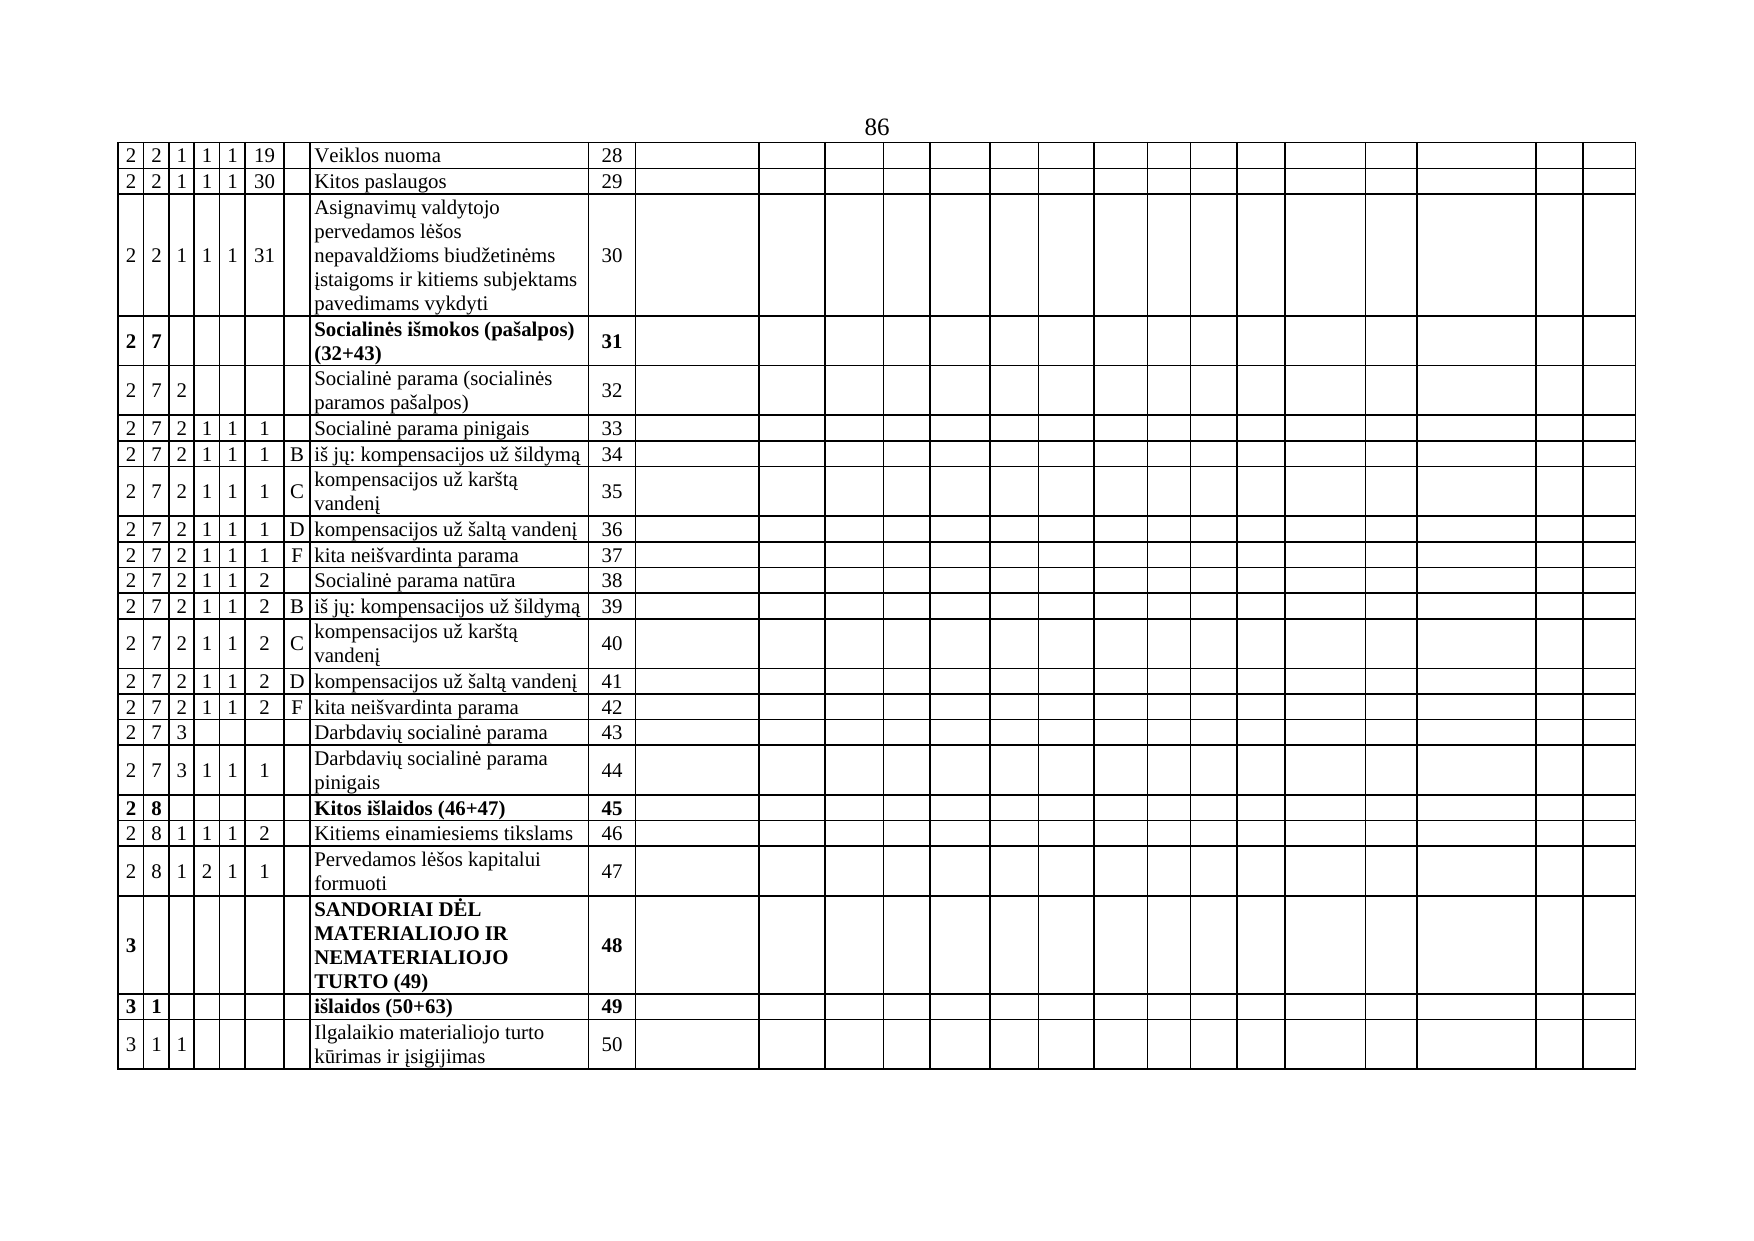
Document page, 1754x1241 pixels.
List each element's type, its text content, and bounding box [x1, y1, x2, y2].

table_cell [1584, 796, 1635, 820]
table_cell [1584, 821, 1635, 845]
table_cell [1286, 594, 1365, 618]
table_cell [636, 543, 758, 567]
table_cell [884, 416, 929, 440]
table_cell Kitos išlaidos (46+47) [311, 796, 588, 820]
table_cell [826, 467, 883, 515]
table_cell 37 [589, 543, 635, 567]
table_cell C [285, 467, 309, 515]
table_cell [1191, 796, 1236, 820]
table_cell [285, 366, 309, 414]
table_cell [1418, 143, 1535, 167]
table_cell 48 [589, 897, 635, 993]
table_cell 2 [119, 847, 143, 895]
table_cell [884, 847, 929, 895]
table_cell 2 [119, 143, 143, 167]
table_cell [1537, 317, 1582, 365]
table_cell [991, 517, 1038, 541]
table_cell [170, 796, 193, 820]
table_cell [1584, 669, 1635, 693]
table_cell [1286, 169, 1365, 193]
table_cell [1095, 620, 1147, 667]
table_cell [1095, 442, 1147, 466]
table_cell [991, 442, 1038, 466]
table_cell [884, 568, 929, 592]
table_cell 1 [195, 669, 219, 693]
table_cell 46 [589, 821, 635, 845]
table_cell [931, 317, 989, 365]
table_cell 1 [220, 847, 244, 895]
table_cell [1148, 169, 1190, 193]
table_cell [1418, 543, 1535, 567]
table_cell [1537, 543, 1582, 567]
table_cell [1191, 594, 1236, 618]
table_cell [1286, 195, 1365, 315]
table_cell [760, 195, 824, 315]
table_cell [826, 620, 883, 667]
table_cell Kitiems einamiesiems tikslams [311, 821, 588, 845]
table_cell [1039, 195, 1093, 315]
table_cell 7 [144, 568, 168, 592]
table_cell [1238, 195, 1284, 315]
table_cell [1418, 517, 1535, 541]
table_cell [1039, 995, 1093, 1018]
table_cell [826, 847, 883, 895]
table_cell [1584, 416, 1635, 440]
table_cell kompensacijos už šaltą vandenį [311, 517, 588, 541]
table_cell [1366, 543, 1416, 567]
table_cell [246, 366, 283, 414]
table_cell Pervedamos lėšos kapitalui formuoti [311, 847, 588, 895]
table_cell [1418, 317, 1535, 365]
table_cell [760, 442, 824, 466]
table_cell [1286, 821, 1365, 845]
table_cell 2 [170, 442, 193, 466]
table_cell [1095, 720, 1147, 744]
table_cell 1 [220, 594, 244, 618]
table_cell [636, 897, 758, 993]
table_cell [1418, 195, 1535, 315]
table_cell [1584, 568, 1635, 592]
table_cell [1039, 821, 1093, 845]
table_cell [991, 1020, 1038, 1068]
table_cell [1095, 847, 1147, 895]
table_cell [220, 366, 244, 414]
table_cell [1537, 847, 1582, 895]
table_cell [1039, 695, 1093, 719]
table_cell 1 [246, 746, 283, 794]
table_cell [285, 143, 309, 167]
table_cell 47 [589, 847, 635, 895]
table_cell [1039, 720, 1093, 744]
table_cell [884, 442, 929, 466]
table_cell [1191, 442, 1236, 466]
table_cell [1039, 543, 1093, 567]
table_cell [1584, 746, 1635, 794]
table_cell [1148, 821, 1190, 845]
table_cell [826, 897, 883, 993]
table_cell [285, 995, 309, 1018]
table_cell [826, 317, 883, 365]
table_cell [1148, 1020, 1190, 1068]
table_cell [826, 366, 883, 414]
table_cell [1286, 669, 1365, 693]
table_cell 7 [144, 746, 168, 794]
table_cell 1 [170, 195, 193, 315]
table_cell 3 [119, 1020, 143, 1068]
table_cell 30 [589, 195, 635, 315]
table_cell [884, 517, 929, 541]
table_cell [1238, 442, 1284, 466]
table_cell [1366, 821, 1416, 845]
table_cell 1 [220, 695, 244, 719]
table_cell [1191, 847, 1236, 895]
table_cell [991, 195, 1038, 315]
table_cell 39 [589, 594, 635, 618]
table_cell 1 [220, 543, 244, 567]
table_cell 44 [589, 746, 635, 794]
table_cell [1148, 720, 1190, 744]
table_cell [826, 746, 883, 794]
table_cell 2 [119, 442, 143, 466]
table_cell [636, 366, 758, 414]
table_cell [884, 1020, 929, 1068]
table_cell [1191, 143, 1236, 167]
table_cell [220, 720, 244, 744]
table_cell [1095, 543, 1147, 567]
table_cell [991, 620, 1038, 667]
table_cell [760, 669, 824, 693]
table_cell [1191, 317, 1236, 365]
table_cell D [285, 669, 309, 693]
table_cell Socialinė parama (socialinės paramos pašalpos) [311, 366, 588, 414]
table_cell [1095, 821, 1147, 845]
table_cell [1584, 620, 1635, 667]
table_cell [826, 416, 883, 440]
table_cell [1148, 620, 1190, 667]
table_cell 42 [589, 695, 635, 719]
table_cell [1366, 594, 1416, 618]
table_cell 2 [119, 695, 143, 719]
table_cell [884, 317, 929, 365]
table_cell [931, 1020, 989, 1068]
table_cell [1238, 1020, 1284, 1068]
table_cell [991, 594, 1038, 618]
table_cell [1584, 695, 1635, 719]
table_cell [991, 720, 1038, 744]
table_cell 1 [195, 746, 219, 794]
table_cell 2 [170, 543, 193, 567]
table_cell 2 [119, 416, 143, 440]
table_cell 2 [119, 796, 143, 820]
table_cell 31 [589, 317, 635, 365]
table_cell [760, 695, 824, 719]
table_cell 2 [246, 568, 283, 592]
table_cell [1286, 746, 1365, 794]
table_cell [826, 995, 883, 1018]
table_cell [826, 594, 883, 618]
table_cell [1039, 669, 1093, 693]
table_cell 45 [589, 796, 635, 820]
table_cell Ilgalaikio materialiojo turto kūrimas ir įsigijimas [311, 1020, 588, 1068]
table_cell [1286, 467, 1365, 515]
table_cell [884, 720, 929, 744]
table_cell [1148, 366, 1190, 414]
table_cell 1 [195, 620, 219, 667]
table_cell [195, 796, 219, 820]
table_cell 7 [144, 543, 168, 567]
table_cell 1 [170, 143, 193, 167]
table_cell 2 [119, 821, 143, 845]
table_cell 49 [589, 995, 635, 1018]
table_cell [285, 1020, 309, 1068]
table_cell 3 [119, 897, 143, 993]
table_cell [636, 1020, 758, 1068]
table_cell [760, 366, 824, 414]
table_cell išlaidos (50+63) [311, 995, 588, 1018]
table_cell [1584, 517, 1635, 541]
table_cell [1286, 416, 1365, 440]
table_cell [636, 746, 758, 794]
table_cell [760, 821, 824, 845]
table_cell [1537, 568, 1582, 592]
table_cell [636, 568, 758, 592]
table_cell [1148, 517, 1190, 541]
table_cell [991, 467, 1038, 515]
table_cell [760, 143, 824, 167]
table_cell [931, 195, 989, 315]
table_cell [1366, 366, 1416, 414]
table_cell [1584, 847, 1635, 895]
table_cell 34 [589, 442, 635, 466]
table_cell [991, 695, 1038, 719]
table_cell [1191, 416, 1236, 440]
table_cell [1366, 695, 1416, 719]
table_cell 2 [170, 366, 193, 414]
table_cell [1191, 995, 1236, 1018]
table_cell 1 [195, 195, 219, 315]
table_cell [144, 897, 168, 993]
table_cell 1 [220, 467, 244, 515]
table_cell [220, 1020, 244, 1068]
table_cell [1286, 1020, 1365, 1068]
table_cell [826, 517, 883, 541]
table_cell 2 [119, 543, 143, 567]
table_cell 7 [144, 517, 168, 541]
table_cell [195, 995, 219, 1018]
table_cell 1 [220, 620, 244, 667]
table_cell [991, 143, 1038, 167]
table_cell [1418, 847, 1535, 895]
table_cell 35 [589, 467, 635, 515]
table_cell [246, 897, 283, 993]
table_cell 7 [144, 594, 168, 618]
table_cell C [285, 620, 309, 667]
table_cell [195, 317, 219, 365]
table_cell [246, 720, 283, 744]
table_cell [1418, 897, 1535, 993]
table_cell [1584, 467, 1635, 515]
table_cell [1148, 143, 1190, 167]
table_cell [760, 467, 824, 515]
table_cell [1095, 568, 1147, 592]
table_cell 2 [119, 620, 143, 667]
table_cell [991, 366, 1038, 414]
table_cell [991, 746, 1038, 794]
table_cell [931, 594, 989, 618]
table_cell [1039, 620, 1093, 667]
table_cell [195, 720, 219, 744]
table_cell [1584, 897, 1635, 993]
table_cell kompensacijos už šaltą vandenį [311, 669, 588, 693]
table_cell [1418, 796, 1535, 820]
table_cell 7 [144, 720, 168, 744]
table_cell [636, 669, 758, 693]
table_cell [1095, 995, 1147, 1018]
table_cell 2 [119, 467, 143, 515]
table_cell [1148, 995, 1190, 1018]
table_cell [931, 620, 989, 667]
table_cell [1418, 746, 1535, 794]
table_cell [884, 467, 929, 515]
table_cell kita neišvardinta parama [311, 695, 588, 719]
table_cell [931, 746, 989, 794]
table_cell [760, 517, 824, 541]
table_cell [1418, 442, 1535, 466]
table_cell [1537, 669, 1582, 693]
table_cell [1366, 669, 1416, 693]
table_cell [1039, 416, 1093, 440]
table_cell [1191, 620, 1236, 667]
table_cell [1238, 695, 1284, 719]
table_cell [1191, 195, 1236, 315]
table_cell [170, 897, 193, 993]
table_cell [1191, 821, 1236, 845]
table_cell [826, 543, 883, 567]
table_cell [1148, 746, 1190, 794]
table_cell 1 [220, 517, 244, 541]
table_cell [884, 195, 929, 315]
table_cell [1537, 442, 1582, 466]
table_cell 3 [170, 746, 193, 794]
table_cell [1366, 169, 1416, 193]
table_cell 1 [195, 143, 219, 167]
table_cell [1039, 366, 1093, 414]
table_cell [1095, 746, 1147, 794]
table_cell Socialinės išmokos (pašalpos) (32+43) [311, 317, 588, 365]
table_cell [760, 1020, 824, 1068]
table_cell [636, 143, 758, 167]
table_cell [1418, 995, 1535, 1018]
table_cell [220, 317, 244, 365]
table_cell [1418, 467, 1535, 515]
table_cell 1 [195, 416, 219, 440]
table_cell [1286, 620, 1365, 667]
table_cell [1039, 467, 1093, 515]
table_cell [991, 897, 1038, 993]
table_cell [1537, 467, 1582, 515]
table_cell 2 [170, 669, 193, 693]
table_cell [1418, 1020, 1535, 1068]
table_cell [1148, 543, 1190, 567]
table_cell [1366, 847, 1416, 895]
table_cell [931, 669, 989, 693]
table_cell [1584, 543, 1635, 567]
table_cell [1095, 317, 1147, 365]
table_cell [1238, 543, 1284, 567]
table_cell [1238, 568, 1284, 592]
table_cell 2 [119, 568, 143, 592]
table_cell 1 [170, 169, 193, 193]
table_cell F [285, 543, 309, 567]
table_cell [1095, 594, 1147, 618]
table_cell 1 [195, 821, 219, 845]
table_cell [884, 995, 929, 1018]
table_cell kompensacijos už karštą vandenį [311, 620, 588, 667]
table_cell [1148, 669, 1190, 693]
table_cell [826, 695, 883, 719]
table_cell 2 [119, 195, 143, 315]
table_cell [195, 1020, 219, 1068]
table_cell [931, 821, 989, 845]
table_cell iš jų: kompensacijos už šildymą [311, 442, 588, 466]
table_cell [1095, 467, 1147, 515]
table_cell 1 [246, 416, 283, 440]
table_cell [1418, 821, 1535, 845]
table_cell 1 [220, 669, 244, 693]
table_cell [884, 695, 929, 719]
table_cell [1238, 897, 1284, 993]
table_cell [991, 543, 1038, 567]
table_cell 2 [119, 517, 143, 541]
table_cell [991, 821, 1038, 845]
table_cell [1537, 796, 1582, 820]
table_cell [1537, 746, 1582, 794]
table_cell 1 [144, 995, 168, 1018]
table_cell [1238, 746, 1284, 794]
table_cell [1366, 620, 1416, 667]
table_cell 2 [246, 821, 283, 845]
table_cell [931, 416, 989, 440]
table_cell 2 [144, 169, 168, 193]
table_cell [884, 669, 929, 693]
table_cell 1 [195, 169, 219, 193]
table_cell SANDORIAI DĖL MATERIALIOJO IR NEMATERIALIOJO TURTO (49) [311, 897, 588, 993]
table_cell [1537, 366, 1582, 414]
table_cell [285, 796, 309, 820]
table_cell [1537, 594, 1582, 618]
table_cell 2 [119, 746, 143, 794]
table_cell Darbdavių socialinė parama [311, 720, 588, 744]
table_cell 7 [144, 416, 168, 440]
table_cell [1286, 366, 1365, 414]
table_cell [826, 1020, 883, 1068]
table_cell [931, 517, 989, 541]
table_cell [1537, 695, 1582, 719]
table_cell [931, 169, 989, 193]
table_cell 29 [589, 169, 635, 193]
table_cell [1286, 543, 1365, 567]
table_cell [1366, 897, 1416, 993]
table_cell 2 [119, 720, 143, 744]
table_cell [636, 195, 758, 315]
table_cell [1191, 543, 1236, 567]
table_cell [1238, 594, 1284, 618]
table_cell 2 [144, 195, 168, 315]
table_cell [760, 720, 824, 744]
table_cell [1039, 517, 1093, 541]
table_cell [1039, 594, 1093, 618]
table_cell 32 [589, 366, 635, 414]
table_cell [1148, 796, 1190, 820]
table_cell [1418, 620, 1535, 667]
table_cell [1238, 847, 1284, 895]
table_cell [1366, 416, 1416, 440]
table_cell 1 [246, 442, 283, 466]
table_cell [1191, 746, 1236, 794]
table_cell [1584, 594, 1635, 618]
table_cell [991, 169, 1038, 193]
table_cell 1 [220, 416, 244, 440]
table_cell 33 [589, 416, 635, 440]
table_cell [1286, 695, 1365, 719]
table_cell 7 [144, 317, 168, 365]
table_cell [1537, 620, 1582, 667]
table_cell [1537, 195, 1582, 315]
table_cell [1537, 897, 1582, 993]
table_cell 1 [246, 517, 283, 541]
table_cell [1095, 195, 1147, 315]
table_cell [636, 847, 758, 895]
table_cell 38 [589, 568, 635, 592]
table_cell 2 [246, 669, 283, 693]
table_cell 50 [589, 1020, 635, 1068]
table_cell [760, 594, 824, 618]
table_cell [1039, 568, 1093, 592]
table_cell [931, 143, 989, 167]
table_cell 1 [195, 568, 219, 592]
table_cell [1238, 669, 1284, 693]
table_cell [1238, 620, 1284, 667]
table_cell [1191, 1020, 1236, 1068]
table_cell [1039, 746, 1093, 794]
table_cell 2 [119, 317, 143, 365]
table_cell [1039, 442, 1093, 466]
table_cell [1537, 821, 1582, 845]
table_cell [246, 796, 283, 820]
table_cell B [285, 594, 309, 618]
table_cell 7 [144, 442, 168, 466]
table_cell [220, 897, 244, 993]
table_cell [1191, 669, 1236, 693]
table_cell 2 [119, 594, 143, 618]
table_cell 1 [220, 169, 244, 193]
table_cell 2 [170, 695, 193, 719]
table_cell [1366, 517, 1416, 541]
table_cell 19 [246, 143, 283, 167]
table_cell [636, 695, 758, 719]
table_cell [1191, 169, 1236, 193]
table_cell [1286, 442, 1365, 466]
table_cell Veiklos nuoma [311, 143, 588, 167]
table_cell [931, 695, 989, 719]
table_cell D [285, 517, 309, 541]
table_cell [991, 995, 1038, 1018]
table_cell 2 [170, 517, 193, 541]
table_cell [826, 821, 883, 845]
table_cell [636, 317, 758, 365]
table_cell [285, 416, 309, 440]
table_cell [931, 995, 989, 1018]
table_cell 1 [170, 1020, 193, 1068]
table_cell [285, 720, 309, 744]
table_cell [1238, 169, 1284, 193]
table_cell 1 [220, 442, 244, 466]
table_cell 1 [195, 467, 219, 515]
table_cell 1 [220, 195, 244, 315]
table_cell [760, 543, 824, 567]
table_cell [1191, 517, 1236, 541]
table_cell [1286, 143, 1365, 167]
table_cell [884, 143, 929, 167]
table_cell [1095, 517, 1147, 541]
table_cell [1584, 995, 1635, 1018]
table_cell 2 [246, 695, 283, 719]
table_cell [1148, 568, 1190, 592]
table_cell [931, 897, 989, 993]
table_cell [760, 897, 824, 993]
table_cell [1537, 995, 1582, 1018]
table_cell 1 [170, 847, 193, 895]
table_cell [1191, 568, 1236, 592]
table_cell [170, 317, 193, 365]
table_cell [1286, 720, 1365, 744]
table_cell [1148, 317, 1190, 365]
table_cell [195, 366, 219, 414]
table_cell 2 [119, 169, 143, 193]
table_cell [931, 847, 989, 895]
table_cell [931, 568, 989, 592]
table_cell [636, 517, 758, 541]
table_cell [285, 746, 309, 794]
table_cell [1148, 467, 1190, 515]
table_cell [1366, 143, 1416, 167]
table_cell [1366, 746, 1416, 794]
table_cell [636, 594, 758, 618]
table_cell 1 [246, 847, 283, 895]
table_cell [170, 995, 193, 1018]
table_cell 31 [246, 195, 283, 315]
table_cell [1286, 317, 1365, 365]
table_cell [1584, 317, 1635, 365]
table_cell 1 [195, 594, 219, 618]
table_cell B [285, 442, 309, 466]
table_cell 2 [246, 620, 283, 667]
table_cell 1 [246, 543, 283, 567]
table_cell [285, 317, 309, 365]
table_cell [1286, 517, 1365, 541]
table_cell [246, 317, 283, 365]
table_cell [826, 143, 883, 167]
table_cell 2 [170, 416, 193, 440]
table_cell [931, 720, 989, 744]
table_cell 2 [170, 620, 193, 667]
table_cell [1537, 517, 1582, 541]
table_cell [220, 995, 244, 1018]
table_cell [1238, 317, 1284, 365]
table_cell [1418, 720, 1535, 744]
table_cell [1537, 143, 1582, 167]
table_cell [1366, 568, 1416, 592]
table_cell 2 [119, 366, 143, 414]
table_cell [1238, 467, 1284, 515]
table_cell [285, 821, 309, 845]
table_cell 40 [589, 620, 635, 667]
table_cell [1095, 416, 1147, 440]
table_cell [931, 796, 989, 820]
table_cell [991, 317, 1038, 365]
table_cell [285, 195, 309, 315]
table_cell 8 [144, 821, 168, 845]
table_cell [1039, 317, 1093, 365]
table_cell [1418, 669, 1535, 693]
table_cell 2 [144, 143, 168, 167]
table_cell [991, 416, 1038, 440]
table_cell [1366, 317, 1416, 365]
table_cell [826, 720, 883, 744]
table_cell 3 [170, 720, 193, 744]
table_cell 8 [144, 796, 168, 820]
table_cell [1366, 995, 1416, 1018]
table_cell [1286, 796, 1365, 820]
table_cell 7 [144, 620, 168, 667]
table_cell [285, 169, 309, 193]
table_cell F [285, 695, 309, 719]
table_cell [1584, 720, 1635, 744]
table_cell 2 [170, 568, 193, 592]
table_cell [826, 669, 883, 693]
table_cell [991, 796, 1038, 820]
table_cell [1418, 594, 1535, 618]
table_cell 36 [589, 517, 635, 541]
table_cell [826, 796, 883, 820]
table_cell [884, 594, 929, 618]
table_cell [1286, 897, 1365, 993]
table_cell [1148, 897, 1190, 993]
table_cell [931, 543, 989, 567]
table_cell [636, 467, 758, 515]
table_cell 8 [144, 847, 168, 895]
table_cell [1238, 995, 1284, 1018]
table_cell [1095, 169, 1147, 193]
table_cell [991, 568, 1038, 592]
table_cell [1095, 366, 1147, 414]
table_cell 1 [144, 1020, 168, 1068]
table_cell [760, 620, 824, 667]
table_cell [1584, 442, 1635, 466]
table_cell [1039, 143, 1093, 167]
table_cell [884, 821, 929, 845]
table_cell [1537, 169, 1582, 193]
table_cell [1148, 594, 1190, 618]
table_cell kompensacijos už karštą vandenį [311, 467, 588, 515]
table_cell [1366, 796, 1416, 820]
table_cell [1039, 897, 1093, 993]
table_cell [1039, 169, 1093, 193]
table_cell [1095, 695, 1147, 719]
table_cell [1366, 720, 1416, 744]
table_cell Socialinė parama pinigais [311, 416, 588, 440]
table_cell Asignavimų valdytojo pervedamos lėšos nepavaldžioms biudžetinėms įstaigoms ir kitiems subjektams pavedimams vykdyti [311, 195, 588, 315]
table_cell 43 [589, 720, 635, 744]
table_cell [285, 847, 309, 895]
table_cell [1366, 195, 1416, 315]
table_cell 2 [246, 594, 283, 618]
table_cell [991, 669, 1038, 693]
table_cell [1039, 847, 1093, 895]
table_cell [760, 995, 824, 1018]
table_cell [1095, 143, 1147, 167]
table_cell iš jų: kompensacijos už šildymą [311, 594, 588, 618]
table_cell [1238, 143, 1284, 167]
table_cell [1095, 1020, 1147, 1068]
table_cell [1537, 720, 1582, 744]
table_cell [1191, 366, 1236, 414]
table_cell [760, 317, 824, 365]
table_cell 3 [119, 995, 143, 1018]
table_cell [1584, 169, 1635, 193]
table_cell [884, 620, 929, 667]
table_cell [760, 416, 824, 440]
table_cell [1238, 720, 1284, 744]
table_cell [1418, 366, 1535, 414]
table_cell [1286, 847, 1365, 895]
table_cell [760, 568, 824, 592]
table_cell [1418, 169, 1535, 193]
table_cell [1191, 720, 1236, 744]
table_cell [1191, 897, 1236, 993]
table_cell [884, 169, 929, 193]
table_cell Socialinė parama natūra [311, 568, 588, 592]
table_cell [1418, 568, 1535, 592]
table_cell [1148, 416, 1190, 440]
table_cell [636, 821, 758, 845]
table_cell 1 [246, 467, 283, 515]
table_cell 1 [170, 821, 193, 845]
table_cell 41 [589, 669, 635, 693]
table_cell [1366, 1020, 1416, 1068]
table_cell [1286, 995, 1365, 1018]
table_cell [1418, 695, 1535, 719]
table_cell [636, 416, 758, 440]
table_cell [1286, 568, 1365, 592]
table_cell 2 [170, 467, 193, 515]
table_cell [1584, 366, 1635, 414]
table_cell [826, 442, 883, 466]
table_cell [246, 1020, 283, 1068]
table_cell [1418, 416, 1535, 440]
table_cell [636, 720, 758, 744]
table_cell [760, 746, 824, 794]
table_cell [285, 568, 309, 592]
table_cell [636, 620, 758, 667]
table_cell [991, 847, 1038, 895]
table_cell [285, 897, 309, 993]
table_cell 1 [195, 543, 219, 567]
table_cell [1095, 669, 1147, 693]
table_cell [931, 467, 989, 515]
table_cell [826, 568, 883, 592]
table_cell [760, 847, 824, 895]
table_cell [1366, 467, 1416, 515]
table_cell 7 [144, 467, 168, 515]
table_cell 7 [144, 366, 168, 414]
table_cell [1584, 143, 1635, 167]
table_cell [884, 746, 929, 794]
table_cell [884, 366, 929, 414]
table_cell [1148, 847, 1190, 895]
table_cell [1238, 517, 1284, 541]
table_cell 1 [220, 143, 244, 167]
table_cell 1 [220, 568, 244, 592]
table_cell [1238, 821, 1284, 845]
table_cell 1 [195, 442, 219, 466]
table_cell [1537, 1020, 1582, 1068]
table_cell [1191, 695, 1236, 719]
table_cell [760, 169, 824, 193]
table_cell [1584, 1020, 1635, 1068]
table_cell [1148, 442, 1190, 466]
table_cell 2 [170, 594, 193, 618]
table_cell kita neišvardinta parama [311, 543, 588, 567]
table_cell [931, 442, 989, 466]
table_cell Darbdavių socialinė parama pinigais [311, 746, 588, 794]
table_cell [195, 897, 219, 993]
table_cell [1148, 695, 1190, 719]
table_cell [1537, 416, 1582, 440]
table_cell [1148, 195, 1190, 315]
table_cell 2 [195, 847, 219, 895]
table_cell 7 [144, 669, 168, 693]
table_cell [760, 796, 824, 820]
table_cell [1238, 796, 1284, 820]
table_cell [1095, 897, 1147, 993]
table_cell [1191, 467, 1236, 515]
table_cell 2 [119, 669, 143, 693]
table_cell 1 [220, 746, 244, 794]
table_cell [1238, 416, 1284, 440]
table_cell [1039, 796, 1093, 820]
table_cell 30 [246, 169, 283, 193]
table_cell [826, 169, 883, 193]
table_cell [1238, 366, 1284, 414]
table_cell [884, 796, 929, 820]
table_cell [884, 543, 929, 567]
table_cell 7 [144, 695, 168, 719]
table_cell [1584, 195, 1635, 315]
table_cell 1 [195, 517, 219, 541]
table_cell [636, 995, 758, 1018]
table_cell 28 [589, 143, 635, 167]
table_cell [220, 796, 244, 820]
table_cell Kitos paslaugos [311, 169, 588, 193]
table_cell [826, 195, 883, 315]
table_cell 1 [220, 821, 244, 845]
table_cell [636, 169, 758, 193]
table_cell [1095, 796, 1147, 820]
table_cell [1366, 442, 1416, 466]
table_cell [246, 995, 283, 1018]
table_cell [931, 366, 989, 414]
table_cell [636, 442, 758, 466]
table_cell [884, 897, 929, 993]
table_cell [636, 796, 758, 820]
table_cell 1 [195, 695, 219, 719]
table_cell [1039, 1020, 1093, 1068]
